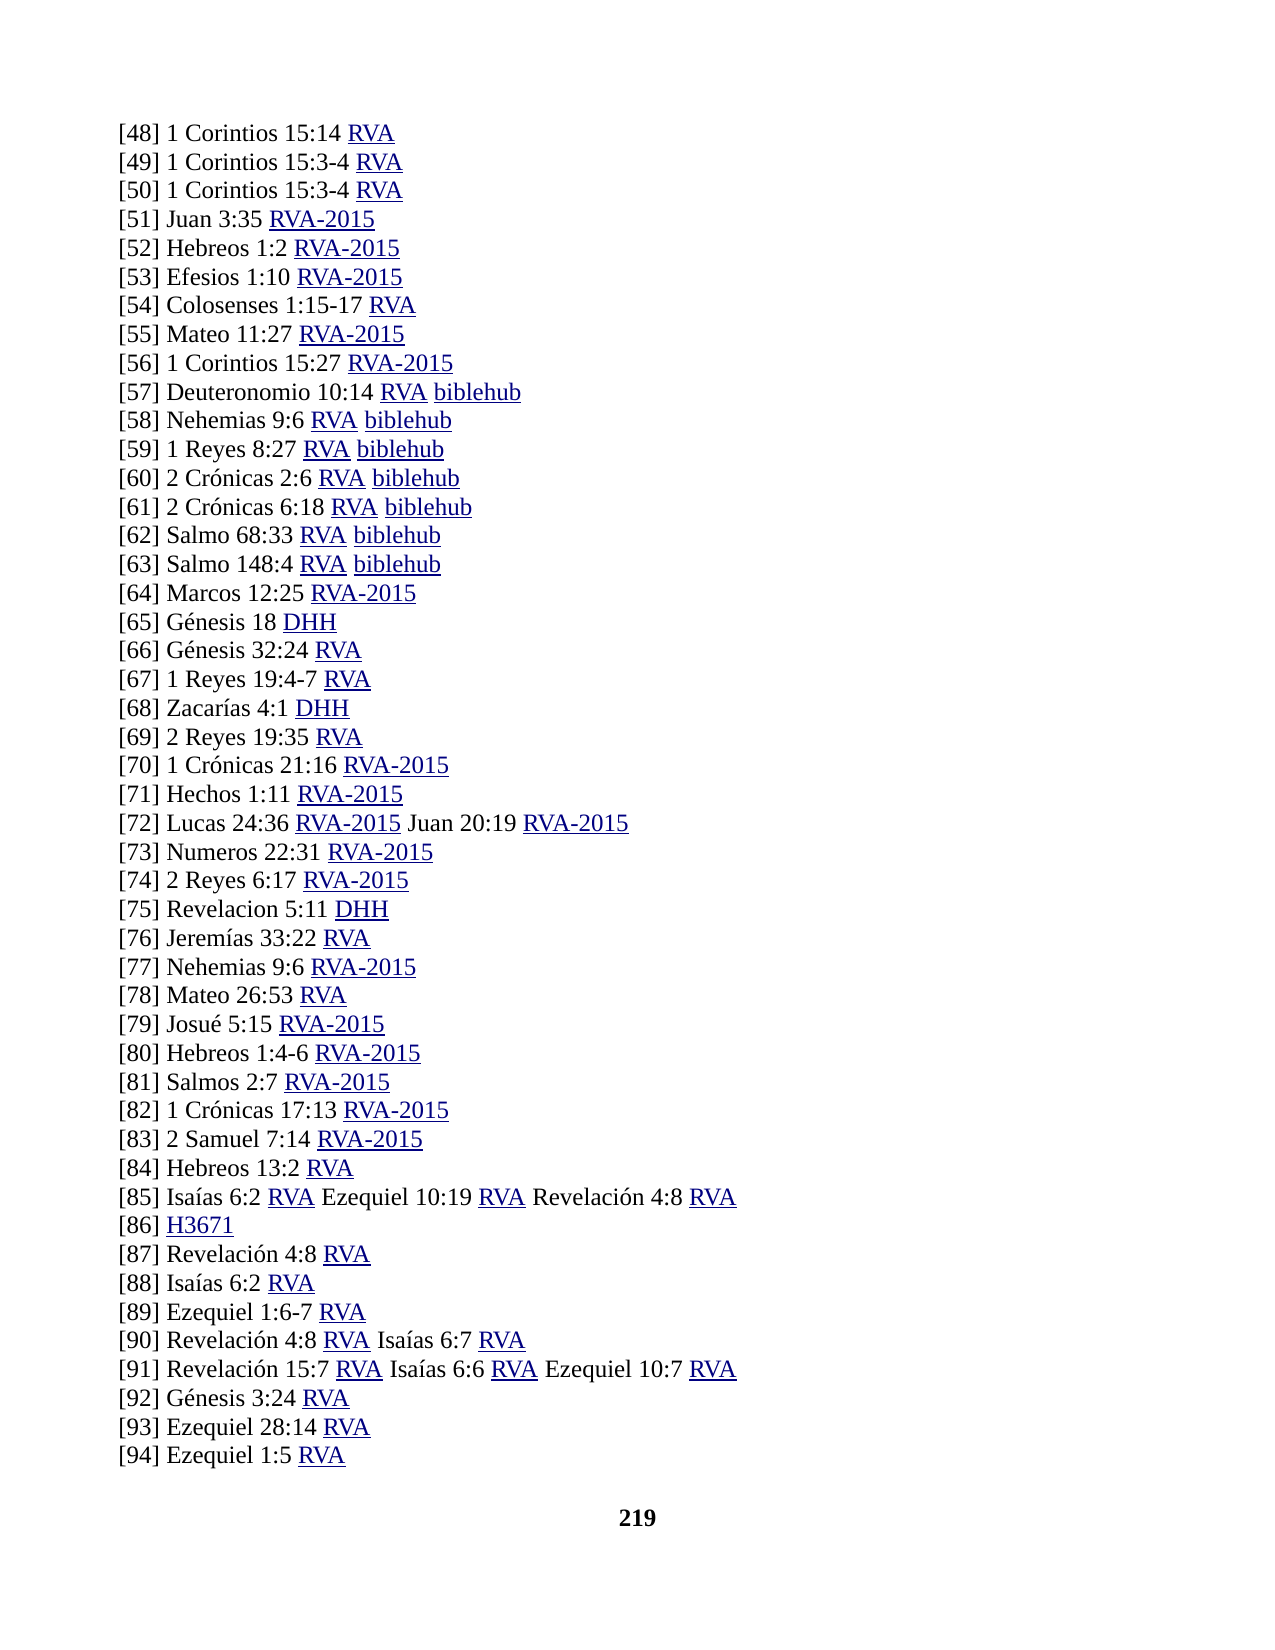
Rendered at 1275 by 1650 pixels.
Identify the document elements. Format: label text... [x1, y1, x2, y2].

text Revelacion 5:11 DHH [118, 894, 1157, 923]
text Hebreos 1:2 RVA-2015 [118, 233, 1157, 262]
text Hebreos 1:4-6 RVA-2015 [118, 1038, 1157, 1067]
text Ezequiel 1:5 RVA [118, 1441, 1157, 1469]
text Salmo 68:33 RVA biblehub [118, 521, 1157, 549]
text Marcos 12:25 RVA-2015 [118, 578, 1157, 607]
text 2 Crónicas 2:6 RVA biblehub [118, 463, 1157, 492]
text 1 Crónicas 21:16 RVA-2015 [118, 751, 1157, 779]
text Revelación 4:8 RVA Isaías 6:7 RVA [118, 1326, 1157, 1354]
text 1 Corintios 15:14 RVA [118, 118, 1157, 147]
text Génesis 32:24 RVA [118, 636, 1157, 664]
text Nehemias 9:6 RVA biblehub [118, 406, 1157, 434]
text Zacarías 4:1 DHH [118, 693, 1157, 722]
text 2 Reyes 19:35 RVA [118, 722, 1157, 751]
text Numeros 22:31 RVA-2015 [118, 837, 1157, 866]
text Revelación 15:7 RVA Isaías 6:6 RVA Ezequiel 10:7 RVA [118, 1354, 1157, 1383]
text Deuteronomio 10:14 RVA biblehub [118, 377, 1157, 406]
text Colosenses 1:15-17 RVA [118, 291, 1157, 319]
text Nehemias 9:6 RVA-2015 [118, 952, 1157, 981]
text Efesios 1:10 RVA-2015 [118, 262, 1157, 291]
text 1 Corintios 15:3-4 RVA [118, 147, 1157, 176]
text 2 Reyes 6:17 RVA-2015 [118, 866, 1157, 894]
text Isaías 6:2 RVA [118, 1268, 1157, 1297]
text Isaías 6:2 RVA Ezequiel 10:19 RVA Revelación 4:8 RVA [118, 1182, 1157, 1211]
text 1 Reyes 8:27 RVA biblehub [118, 434, 1157, 463]
text Josué 5:15 RVA-2015 [118, 1009, 1157, 1038]
text Génesis 3:24 RVA [118, 1383, 1157, 1412]
text Ezequiel 1:6-7 RVA [118, 1297, 1157, 1326]
text 2 Samuel 7:14 RVA-2015 [118, 1124, 1157, 1153]
text Jeremías 33:22 RVA [118, 923, 1157, 952]
text 1 Reyes 19:4-7 RVA [118, 664, 1157, 693]
text Salmos 2:7 RVA-2015 [118, 1067, 1157, 1096]
text Hebreos 13:2 RVA [118, 1153, 1157, 1182]
text Juan 3:35 RVA-2015 [118, 204, 1157, 233]
text Lucas 24:36 RVA-2015 Juan 20:19 RVA-2015 [118, 808, 1157, 837]
text Mateo 26:53 RVA [118, 981, 1157, 1009]
text 2 Crónicas 6:18 RVA biblehub [118, 492, 1157, 521]
text Ezequiel 28:14 RVA [118, 1412, 1157, 1441]
text 1 Corintios 15:27 RVA-2015 [118, 348, 1157, 377]
text Mateo 11:27 RVA-2015 [118, 319, 1157, 348]
text Revelación 4:8 RVA [118, 1239, 1157, 1268]
text Salmo 148:4 RVA biblehub [118, 549, 1157, 578]
text 1 Crónicas 17:13 RVA-2015 [118, 1096, 1157, 1124]
text 1 Corintios 15:3-4 RVA [118, 176, 1157, 204]
text Génesis 18 DHH [118, 607, 1157, 636]
text Hechos 1:11 RVA-2015 [118, 779, 1157, 808]
text H3671 [118, 1211, 1157, 1239]
